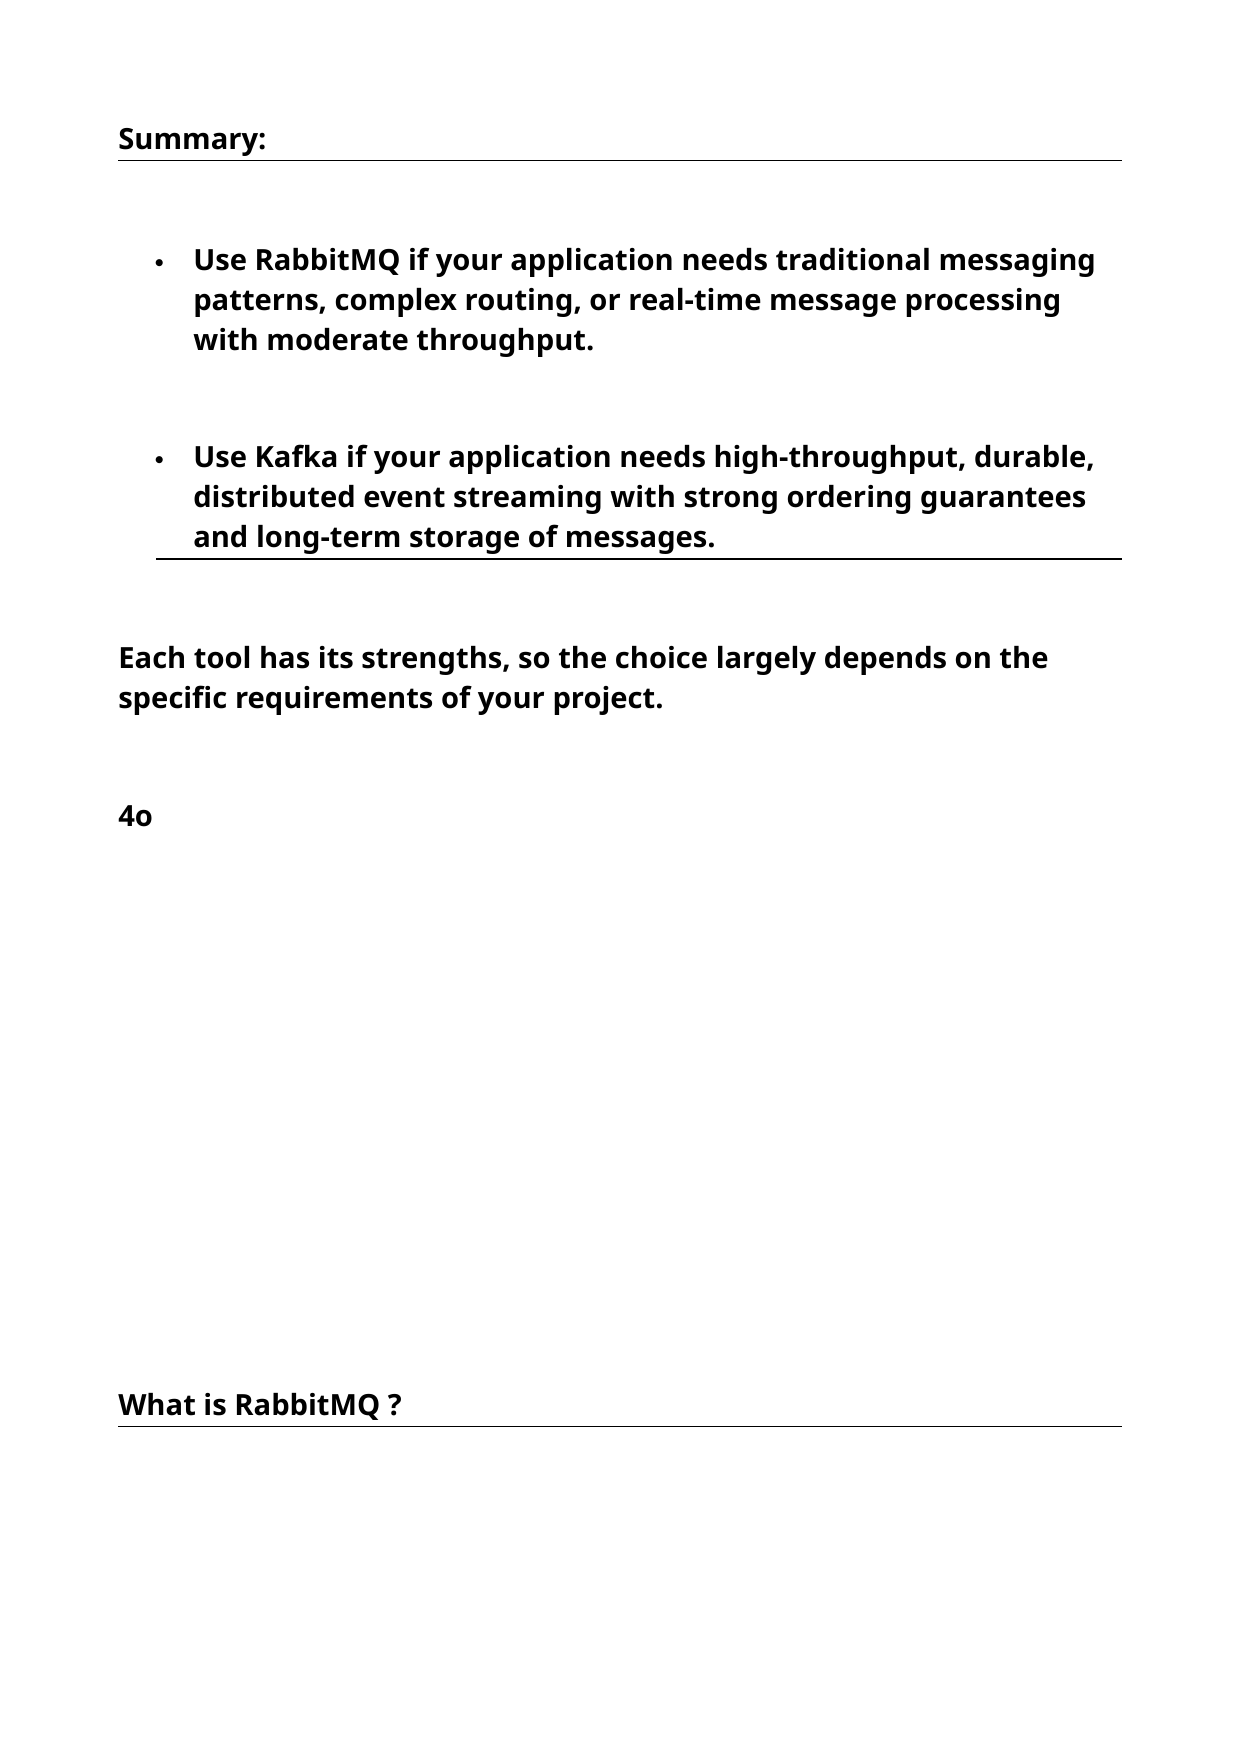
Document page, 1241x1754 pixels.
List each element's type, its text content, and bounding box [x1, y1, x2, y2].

subtitle Use Kafka if your application needs high-throughput, durable, distributed event streaming with strong ordering guarantees and long-term storage of messages. [156, 437, 1122, 558]
subtitle Each tool has its strengths, so the choice largely depends on the specific requirements of your project. [118, 638, 1122, 717]
subtitle Summary: [118, 118, 1122, 160]
subtitle 4o [118, 795, 1122, 835]
subtitle Use RabbitMQ if your application needs traditional messaging patterns, complex routing, or real-time message processing with moderate throughput. [156, 239, 1122, 359]
subtitle What is RabbitMQ ? [118, 1384, 1122, 1426]
